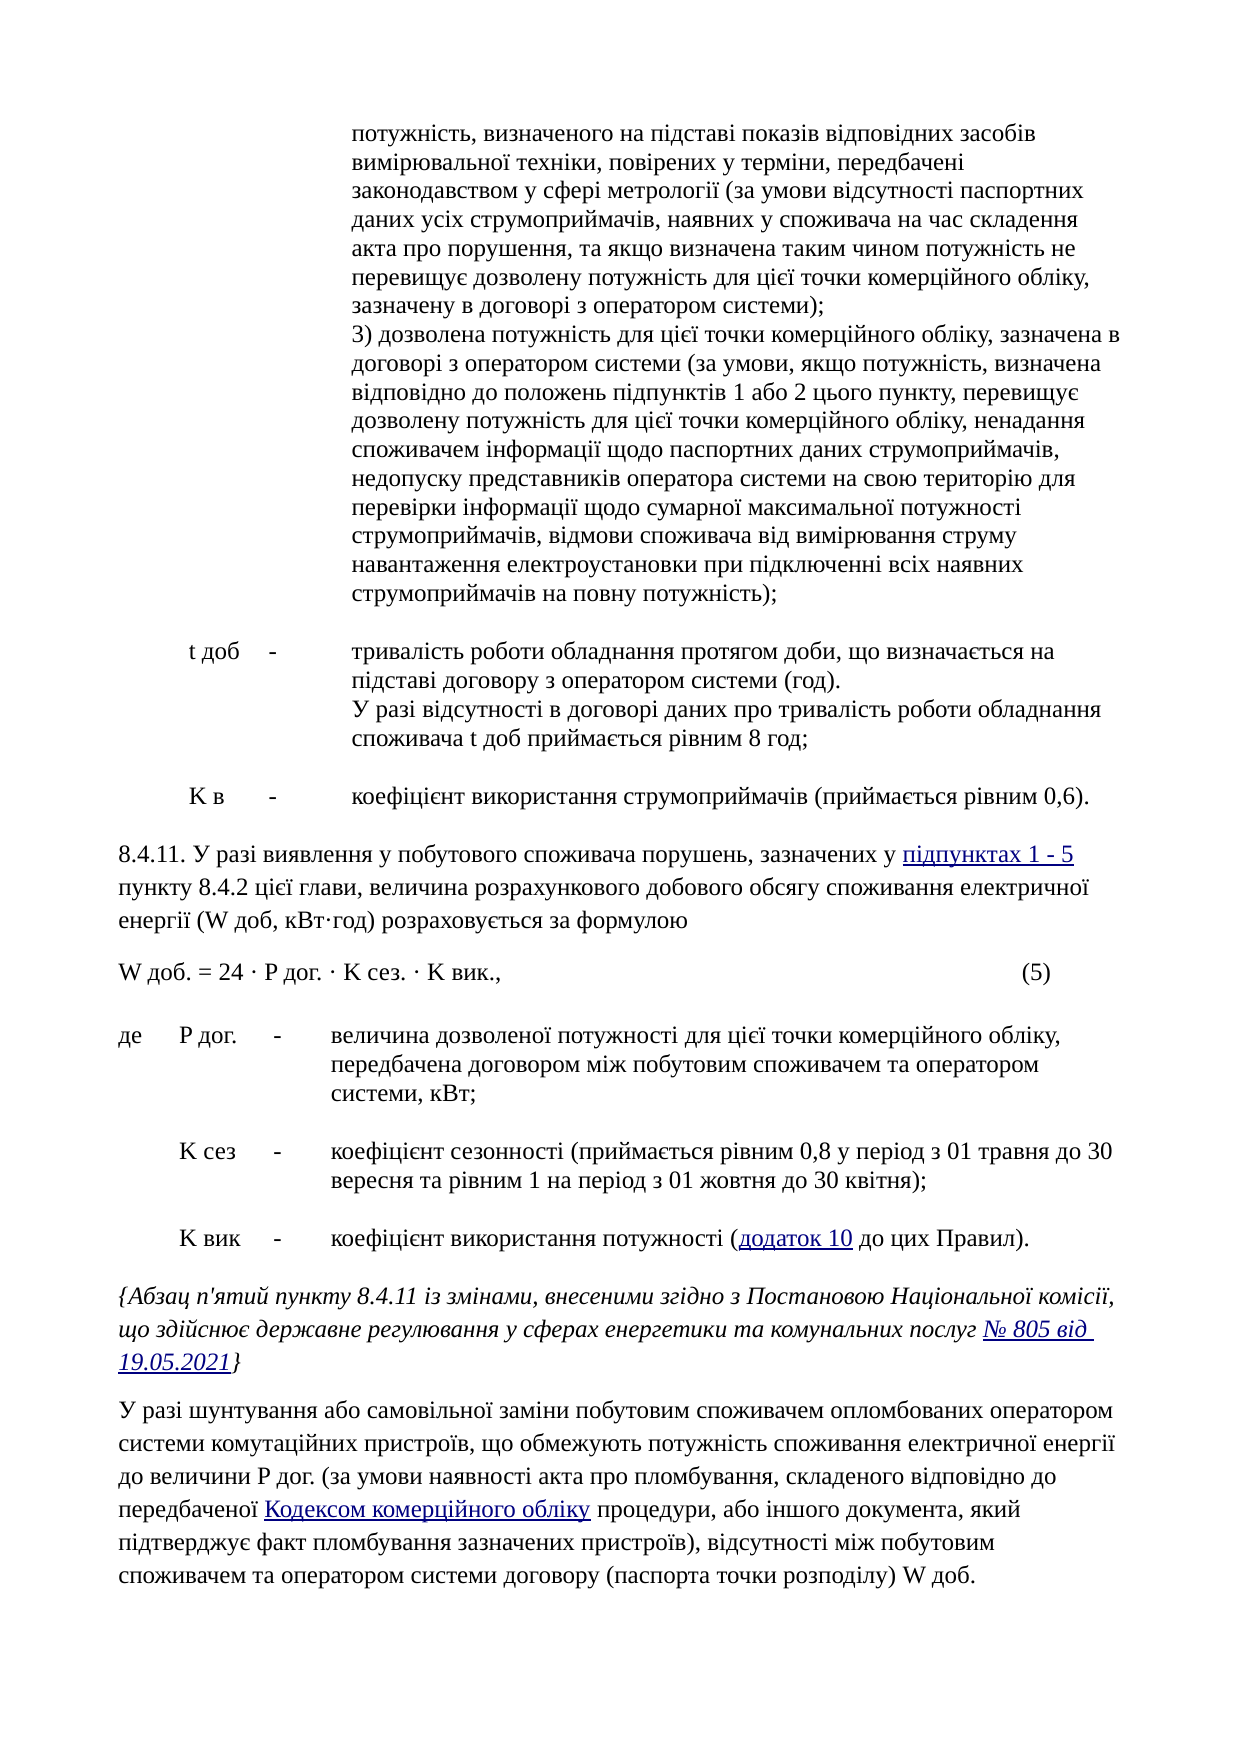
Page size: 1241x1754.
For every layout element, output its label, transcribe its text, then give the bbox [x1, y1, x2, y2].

table_cell - [268, 636, 351, 781]
text У разі шунтування або самовільної заміни побутовим споживачем опломбованих оператором системи комутаційних пристроїв, що обмежують потужність споживання електричної енергії до величини P дог. (за умови наявності акта про пломбування, складеного відповідно до передбаченої Кодексом комерційного обліку процедури, або іншого документа, який підтверджує факт пломбування зазначених пристроїв), відсутності між побутовим споживачем та оператором системи договору (паспорта точки розподілу) W доб. [118, 1395, 1122, 1589]
table_header (5) [1022, 958, 1122, 1016]
table_header W доб. = 24 · P дог. · K сез. · K вик., [118, 958, 1022, 1016]
table_cell K вик [179, 1223, 273, 1281]
table_cell коефіцієнт сезонності (приймається рівним 0,8 у період з 01 травня до 30 вересня та рівним 1 на період з 01 жовтня до 30 квітня); [331, 1136, 1122, 1223]
text {Абзац п'ятий пункту 8.4.11 із змінами, внесеними згідно з Постановою Національної комісії, що здійснює державне регулювання у сферах енергетики та комунальних послуг № 805 від 19.05.2021} [118, 1281, 1122, 1376]
table_header - [273, 1021, 331, 1136]
table_header величина дозволеної потужності для цієї точки комерційного обліку, передбачена договором між побутовим споживачем та оператором системи, кВт; [331, 1021, 1122, 1136]
table_cell коефіцієнт використання струмоприймачів (приймається рівним 0,6). [351, 781, 1122, 839]
table_header потужність, визначеного на підставі показів відповідних засобів вимірювальної техніки, повірених у терміни, передбачені законодавством у сфері метрології (за умови відсутності паспортних даних усіх струмоприймачів, наявних у споживача на час складення акта про порушення, та якщо визначена таким чином потужність не перевищує дозволену потужність для цієї точки комерційного обліку, зазначену в договорі з оператором системи); 3) дозволена потужність для цієї точки комерційного обліку, зазначена в договорі з оператором системи (за умови, якщо потужність, визначена відповідно до положень підпунктів 1 або 2 цього пункту, перевищує дозволену потужність для цієї точки комерційного обліку, ненадання споживачем інформації щодо паспортних даних струмоприймачів, недопуску представників оператора системи на свою територію для перевірки інформації щодо сумарної максимальної потужності струмоприймачів, відмови споживача від вимірювання струму навантаження електроустановки при підключенні всіх наявних струмоприймачів на повну потужність); [351, 118, 1122, 636]
table_cell коефіцієнт використання потужності (додаток 10 до цих Правил). [331, 1223, 1122, 1281]
table_header [118, 118, 188, 839]
table_cell K в [189, 781, 268, 839]
table_header - [268, 118, 351, 636]
table_header [189, 118, 268, 636]
table_cell тривалість роботи обладнання протягом доби, що визначається на підставі договору з оператором системи (год). У разі відсутності в договорі даних про тривалість роботи обладнання споживача t доб приймається рівним 8 год; [351, 636, 1122, 781]
table_cell - [273, 1223, 331, 1281]
table_header де [118, 1021, 179, 1281]
table_cell K сез [179, 1136, 273, 1223]
table_header P дог. [179, 1021, 273, 1136]
table_cell - [268, 781, 351, 839]
text 8.4.11. У разі виявлення у побутового споживача порушень, зазначених у підпунктах 1 - 5 пункту 8.4.2 цієї глави, величина розрахункового добового обсягу споживання електричної енергії (W доб, кВт·год) розраховується за формулою [118, 839, 1122, 934]
table_cell t доб [189, 636, 268, 781]
table_cell - [273, 1136, 331, 1223]
